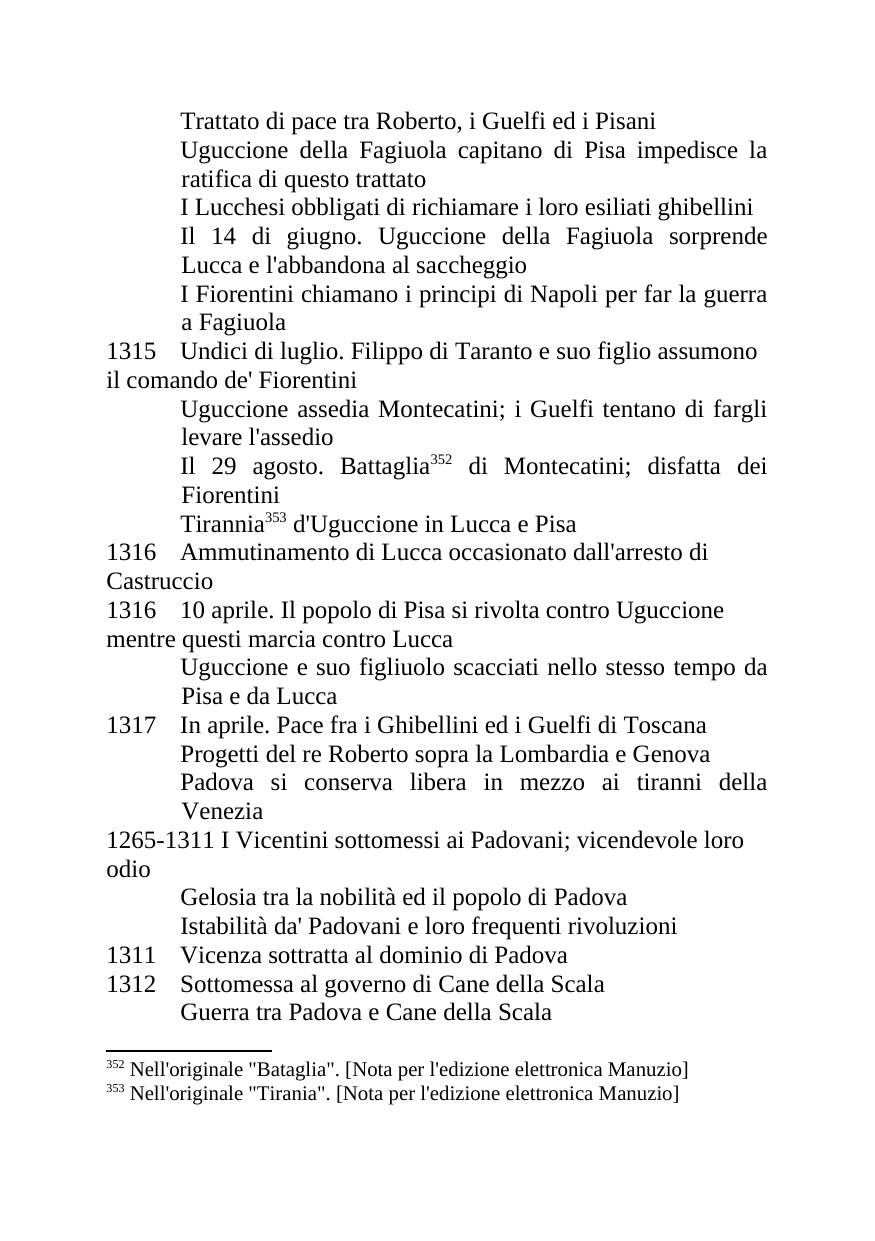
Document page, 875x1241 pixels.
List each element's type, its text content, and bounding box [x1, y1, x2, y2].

text 1316 10 aprile. Il popolo di Pisa si rivolta contro Uguccione mentre questi marcia contro Lucca [106, 595, 768, 652]
text Padova si conserva libera in mezzo ai tiranni della Venezia [180, 767, 768, 825]
text Il 29 agosto. Battaglia di Montecatini; disfatta dei Fiorentini [180, 451, 768, 509]
text Nell'originale "Bataglia". [Nota per l'edizione elettronica Manuzio] [106, 1057, 768, 1081]
text 1312 Sottomessa al governo di Cane della Scala [106, 969, 768, 997]
text 1315 Undici di luglio. Filippo di Taranto e suo figlio assumono il comando de' Fiorentini [106, 336, 768, 394]
text Guerra tra Padova e Cane della Scala [180, 997, 768, 1026]
text Progetti del re Roberto sopra la Lombardia e Genova [180, 739, 768, 767]
text Uguccione della Fagiuola capitano di Pisa impedisce la ratifica di questo trattato [180, 135, 768, 192]
text Gelosia tra la nobilità ed il popolo di Padova [180, 882, 768, 911]
text Nell'originale "Tirania". [Nota per l'edizione elettronica Manuzio] [106, 1081, 768, 1105]
text Trattato di pace tra Roberto, i Guelfi ed i Pisani [180, 106, 768, 135]
text I Lucchesi obbligati di richiamare i loro esiliati ghibellini [180, 192, 768, 221]
text 1317 In aprile. Pace fra i Ghibellini ed i Guelfi di Toscana [106, 710, 768, 739]
text Uguccione e suo figliuolo scacciati nello stesso tempo da Pisa e da Lucca [180, 652, 768, 710]
text I Fiorentini chiamano i principi di Napoli per far la guerra a Fagiuola [180, 279, 768, 336]
text Uguccione assedia Montecatini; i Guelfi tentano di fargli levare l'assedio [180, 394, 768, 451]
text Tirannia d'Uguccione in Lucca e Pisa [180, 509, 768, 537]
text Istabilità da' Padovani e loro frequenti rivoluzioni [180, 911, 768, 940]
text 1311 Vicenza sottratta al dominio di Padova [106, 940, 768, 969]
text 1316 Ammutinamento di Lucca occasionato dall'arresto di Castruccio [106, 537, 768, 595]
text Il 14 di giugno. Uguccione della Fagiuola sorprende Lucca e l'abbandona al saccheggio [180, 221, 768, 279]
text 1265-1311 I Vicentini sottomessi ai Padovani; vicendevole loro odio [106, 825, 768, 882]
